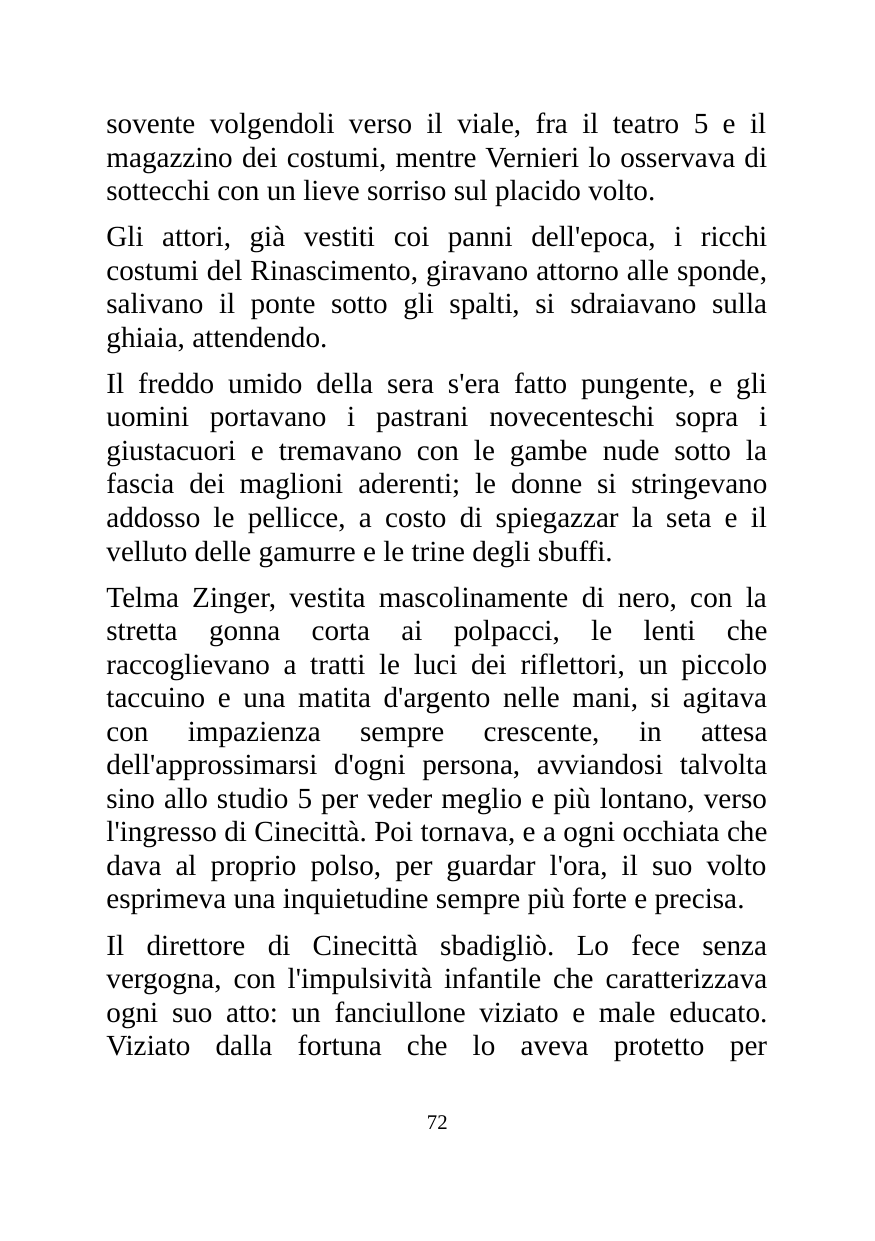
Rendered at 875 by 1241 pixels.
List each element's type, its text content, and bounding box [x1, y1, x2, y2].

text Gli attori, già vestiti coi panni dell'epoca, i ricchi costumi del Rinascimento, giravano attorno alle sponde, salivano il ponte sotto gli spalti, si sdraiavano sulla ghiaia, attendendo. [106, 219, 768, 353]
text Il direttore di Cinecittà sbadigliò. Lo fece senza vergogna, con l'impulsività infantile che caratterizzava ogni suo atto: un fanciullone viziato e male educato. Viziato dalla fortuna che lo aveva protetto per [106, 928, 768, 1062]
text Il freddo umido della sera s'era fatto pungente, e gli uomini portavano i pastrani novecenteschi sopra i giustacuori e tremavano con le gambe nude sotto la fascia dei maglioni aderenti; le donne si stringevano addosso le pellicce, a costo di spiegazzar la seta e il velluto delle gamurre e le trine degli sbuffi. [106, 366, 768, 567]
text sovente volgendoli verso il viale, fra il teatro 5 e il magazzino dei costumi, mentre Vernieri lo osservava di sottecchi con un lieve sorriso sul placido volto. [106, 106, 768, 207]
text Telma Zinger, vestita mascolinamente di nero, con la stretta gonna corta ai polpacci, le lenti che raccoglievano a tratti le luci dei riflettori, un piccolo taccuino e una matita d'argento nelle mani, si agitava con impazienza sempre crescente, in attesa dell'approssimarsi d'ogni persona, avviandosi talvolta sino allo studio 5 per veder meglio e più lontano, verso l'ingresso di Cinecittà. Poi tornava, e a ogni occhiata che dava al proprio polso, per guardar l'ora, il suo volto esprimeva una inquietudine sempre più forte e precisa. [106, 580, 768, 915]
